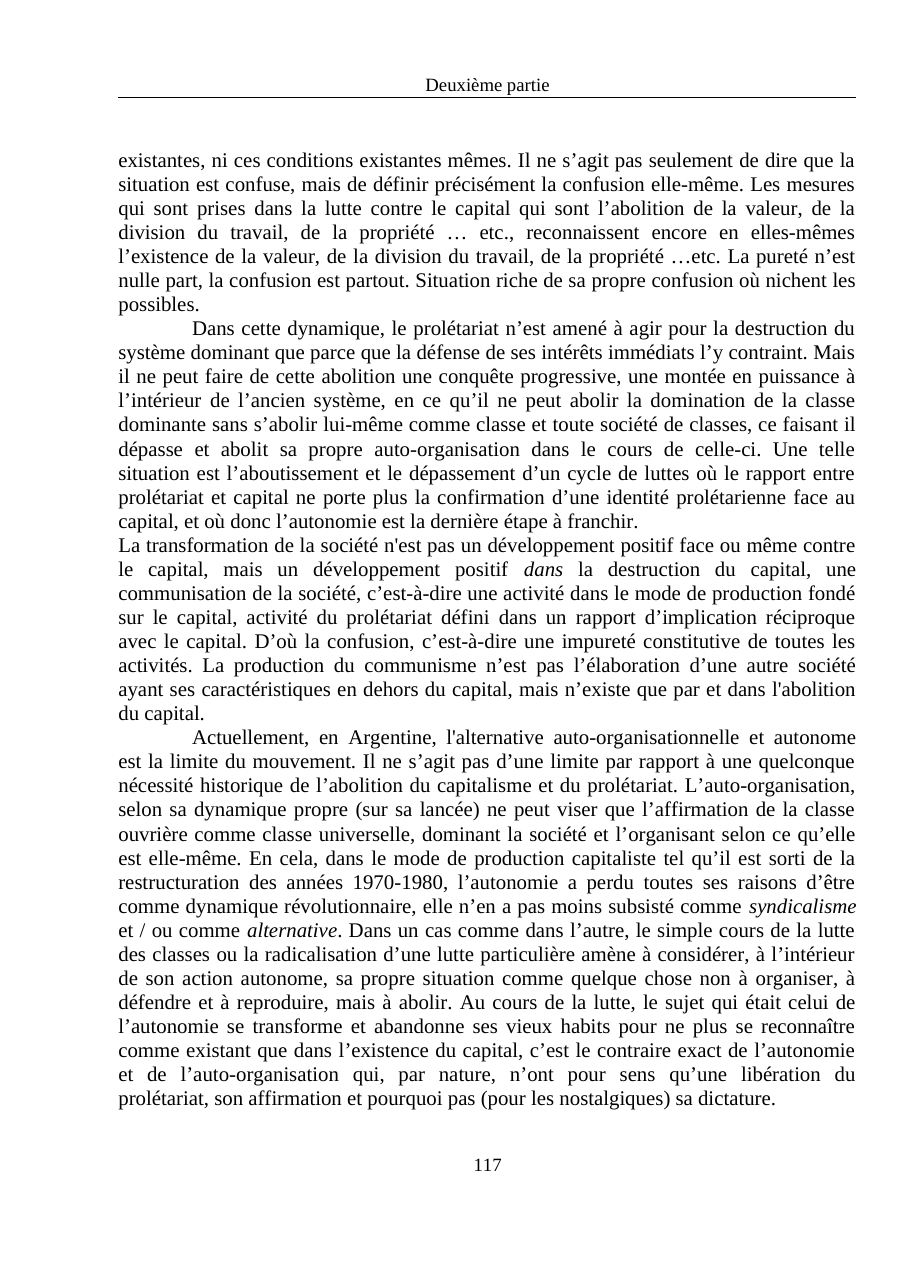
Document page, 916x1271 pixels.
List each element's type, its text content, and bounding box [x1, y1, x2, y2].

text La transformation de la société n'est pas un développement positif face ou même contre le capital, mais un développement positif dans la destruction du capital, une communisation de la société, c’est-à-dire une activité dans le mode de production fondé sur le capital, activité du prolétariat défini dans un rapport d’implication réciproque avec le capital. D’où la confusion, c’est-à-dire une impureté constitutive de toutes les activités. La production du communisme n’est pas l’élaboration d’une autre société ayant ses caractéristiques en dehors du capital, mais n’existe que par et dans l'abolition du capital. [118, 533, 856, 725]
text existantes, ni ces conditions existantes mêmes. Il ne s’agit pas seulement de dire que la situation est confuse, mais de définir précisément la confusion elle-même. Les mesures qui sont prises dans la lutte contre le capital qui sont l’abolition de la valeur, de la division du travail, de la propriété … etc., reconnaissent encore en elles-mêmes l’existence de la valeur, de la division du travail, de la propriété …etc. La pureté n’est nulle part, la confusion est partout. Situation riche de sa propre confusion où nichent les possibles. [118, 148, 856, 316]
text Actuellement, en Argentine, l'alternative auto-organisationnelle et autonome est la limite du mouvement. Il ne s’agit pas d’une limite par rapport à une quelconque nécessité historique de l’abolition du capitalisme et du prolétariat. L’auto-organisation, selon sa dynamique propre (sur sa lancée) ne peut viser que l’affirmation de la classe ouvrière comme classe universelle, dominant la société et l’organisant selon ce qu’elle est elle-même. En cela, dans le mode de production capitaliste tel qu’il est sorti de la restructuration des années 1970-1980, l’autonomie a perdu toutes ses raisons d’être comme dynamique révolutionnaire, elle n’en a pas moins subsisté comme syndicalisme et / ou comme alternative. Dans un cas comme dans l’autre, le simple cours de la lutte des classes ou la radicalisation d’une lutte particulière amène à considérer, à l’intérieur de son action autonome, sa propre situation comme quelque chose non à organiser, à défendre et à reproduire, mais à abolir. Au cours de la lutte, le sujet qui était celui de l’autonomie se transforme et abandonne ses vieux habits pour ne plus se reconnaître comme existant que dans l’existence du capital, c’est le contraire exact de l’autonomie et de l’auto-organisation qui, par nature, n’ont pour sens qu’une libération du prolétariat, son affirmation et pourquoi pas (pour les nostalgiques) sa dictature. [118, 725, 856, 1110]
text Dans cette dynamique, le prolétariat n’est amené à agir pour la destruction du système dominant que parce que la défense de ses intérêts immédiats l’y contraint. Mais il ne peut faire de cette abolition une conquête progressive, une montée en puissance à l’intérieur de l’ancien système, en ce qu’il ne peut abolir la domination de la classe dominante sans s’abolir lui-même comme classe et toute société de classes, ce faisant il dépasse et abolit sa propre auto-organisation dans le cours de celle-ci. Une telle situation est l’aboutissement et le dépassement d’un cycle de luttes où le rapport entre prolétariat et capital ne porte plus la confirmation d’une identité prolétarienne face au capital, et où donc l’autonomie est la dernière étape à franchir. [118, 316, 856, 533]
